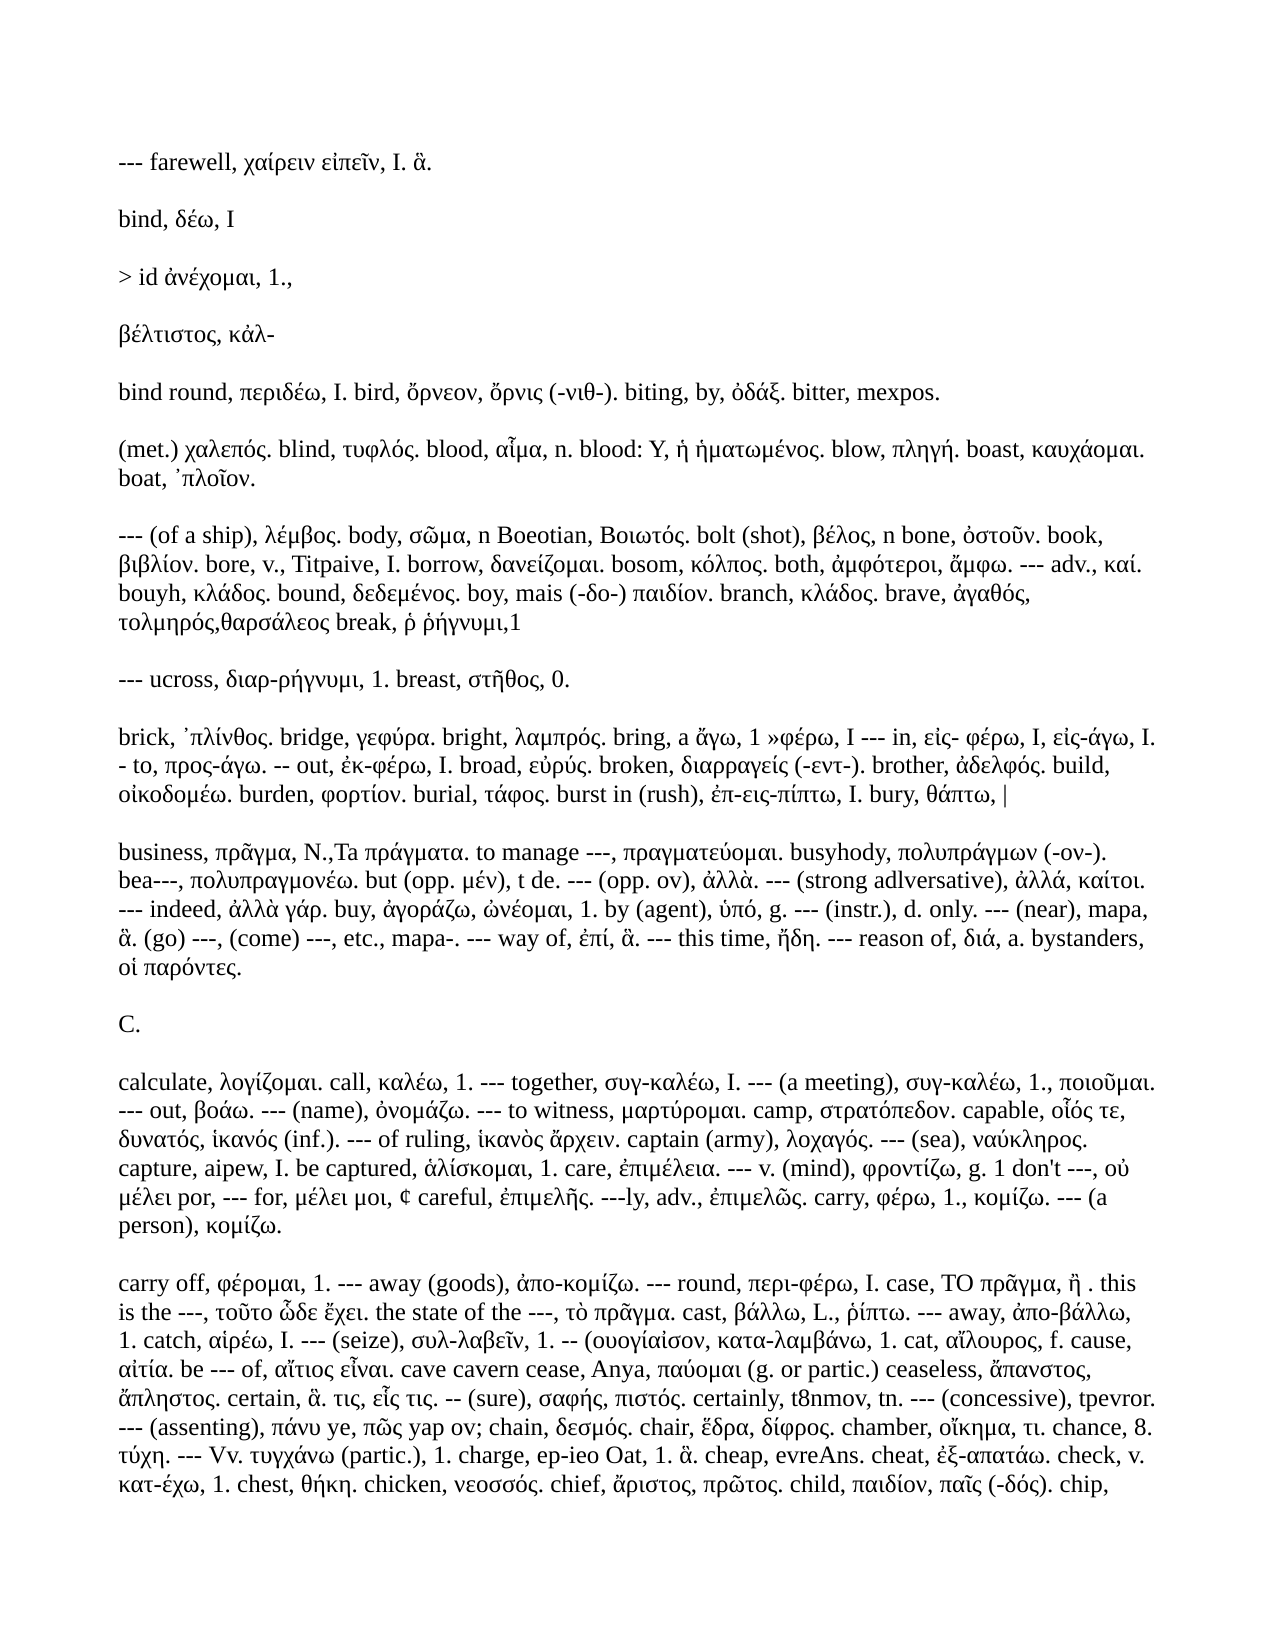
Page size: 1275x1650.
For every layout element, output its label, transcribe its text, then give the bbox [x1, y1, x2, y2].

text --- ucross, διαρ-ρήγνυμι, 1. breast, στῆθος, 0. [118, 664, 1157, 693]
text C. [118, 1009, 1157, 1038]
text --- farewell, χαίρειν εἰπεῖν, I. ἃ. [118, 147, 1157, 176]
text business, πρᾶγμα, N.,Ta πράγματα. to manage ---, πραγματεύομαι. busyhody, πολυπράγμων (-ον-). bea---, πολυπραγμονέω. but (opp. μέν), t de. --- (opp. ov), ἀλλὰ. --- (strong adlversative), ἀλλά, καίτοι. --- indeed, ἀλλὰ γάρ. buy, ἀγοράζω, ὠνέομαι, 1. by (agent), ὑπό, g. --- (instr.), d. only. --- (near), mapa, ἃ. (go) ---, (come) ---, etc., mapa-. --- way of, ἐπί, ἃ. --- this time, ἤδη. --- reason of, διά, a. bystanders, οἱ παρόντες. [118, 837, 1157, 981]
text (met.) χαλεπός. blind, τυφλός. blood, αἷμα, n. blood: Y, ἡ ἡματωμένος. blow, πληγή. boast, καυχάομαι. boat, ᾿πλοῖον. [118, 434, 1157, 492]
text --- (of a ship), λέμβος. body, σῶμα, n Boeotian, Βοιωτός. bolt (shot), βέλος, n bone, ὀστοῦν. book, βιβλίον. bore, v., Titpaive, I. borrow, δανείζομαι. bosom, κόλπος. both, ἀμφότεροι, ἄμφω. --- adv., καί. bouyh, κλάδος. bound, δεδεμένος. boy, mais (-δο-) παιδίον. branch, κλάδος. brave, ἀγαθός, τολμηρός,θαρσάλεος break, ῥ ῥήγνυμι,1 [118, 521, 1157, 636]
text βέλτιστος, κἀλ- [118, 319, 1157, 348]
text bind round, περιδέω, I. bird, ὄρνεον, ὄρνις (-νιθ-). biting, by, ὀδάξ. bitter, mexpos. [118, 377, 1157, 406]
text > id ἀνέχομαι, 1., [118, 262, 1157, 291]
text calculate, λογίζομαι. call, καλέω, 1. --- together, συγ-καλέω, I. --- (a meeting), συγ-καλέω, 1., ποιοῦμαι. --- out, βοάω. --- (name), ὀνομάζω. --- to witness, μαρτύρομαι. camp, στρατόπεδον. capable, οἷός τε, δυνατός, ἱκανός (inf.). --- of ruling, ἱκανὸς ἄρχειν. captain (army), λοχαγός. --- (sea), ναύκληρος. capture, aipew, I. be captured, ἁλίσκομαι, 1. care, ἐπιμέλεια. --- v. (mind), φροντίζω, g. 1 don't ---, οὐ μέλει por, --- for, μέλει μοι, ¢ careful, ἐπιμελῆς. ---ly, adv., ἐπιμελῶς. carry, φέρω, 1., κομίζω. --- (a person), κομίζω. [118, 1067, 1157, 1239]
text brick, ᾿πλίνθος. bridge, γεφύρα. bright, λαμπρός. bring, a ἄγω, 1 »φέρω, I --- in, εἰς- φέρω, I, εἰς-άγω, I. - to, προς-άγω. -- out, ἐκ-φέρω, I. broad, εὐρύς. broken, διαρραγείς (-εντ-). brother, ἀδελφός. build, οἰκοδομέω. burden, φορτίον. burial, τάφος. burst in (rush), ἐπ-εις-πίπτω, I. bury, θάπτω, | [118, 722, 1157, 808]
text bind, δέω, I [118, 204, 1157, 233]
text carry off, φέρομαι, 1. --- away (goods), ἀπο-κομίζω. --- round, περι-φέρω, I. case, TO πρᾶγμα, ἢ . this is the ---, τοῦτο ὧδε ἔχει. the state of the ---, τὸ πρᾶγμα. cast, βάλλω, L., ῥίπτω. --- away, ἀπο-βάλλω, 1. catch, αἱρέω, I. --- (seize), συλ-λαβεῖν, 1. -- (ουογίαἰσον, κατα-λαμβάνω, 1. cat, αἴλουρος, f. cause, αἰτία. be --- of, αἴτιος εἶναι. cave cavern cease, Anya, παύομαι (g. or partic.) ceaseless, ἄπανστος, ἄπληστος. certain, ἃ. τις, εἷς τις. -- (sure), σαφής, πιστός. certainly, t8nmov, tn. --- (concessive), tpevror. --- (assenting), πάνυ ye, πῶς yap ov; chain, δεσμός. chair, ἕδρα, δίφρος. chamber, οἴκημα, τι. chance, 8. τύχη. --- Vv. τυγχάνω (partic.), 1. charge, ep-ieo Oat, 1. ἃ. cheap, evreAns. cheat, ἐξ-απατάω. check, v. κατ-έχω, 1. chest, θήκη. chicken, νεοσσός. chief, ἄριστος, πρῶτος. child, παιδίον, παῖς (-δός). chip, [118, 1268, 1157, 1498]
